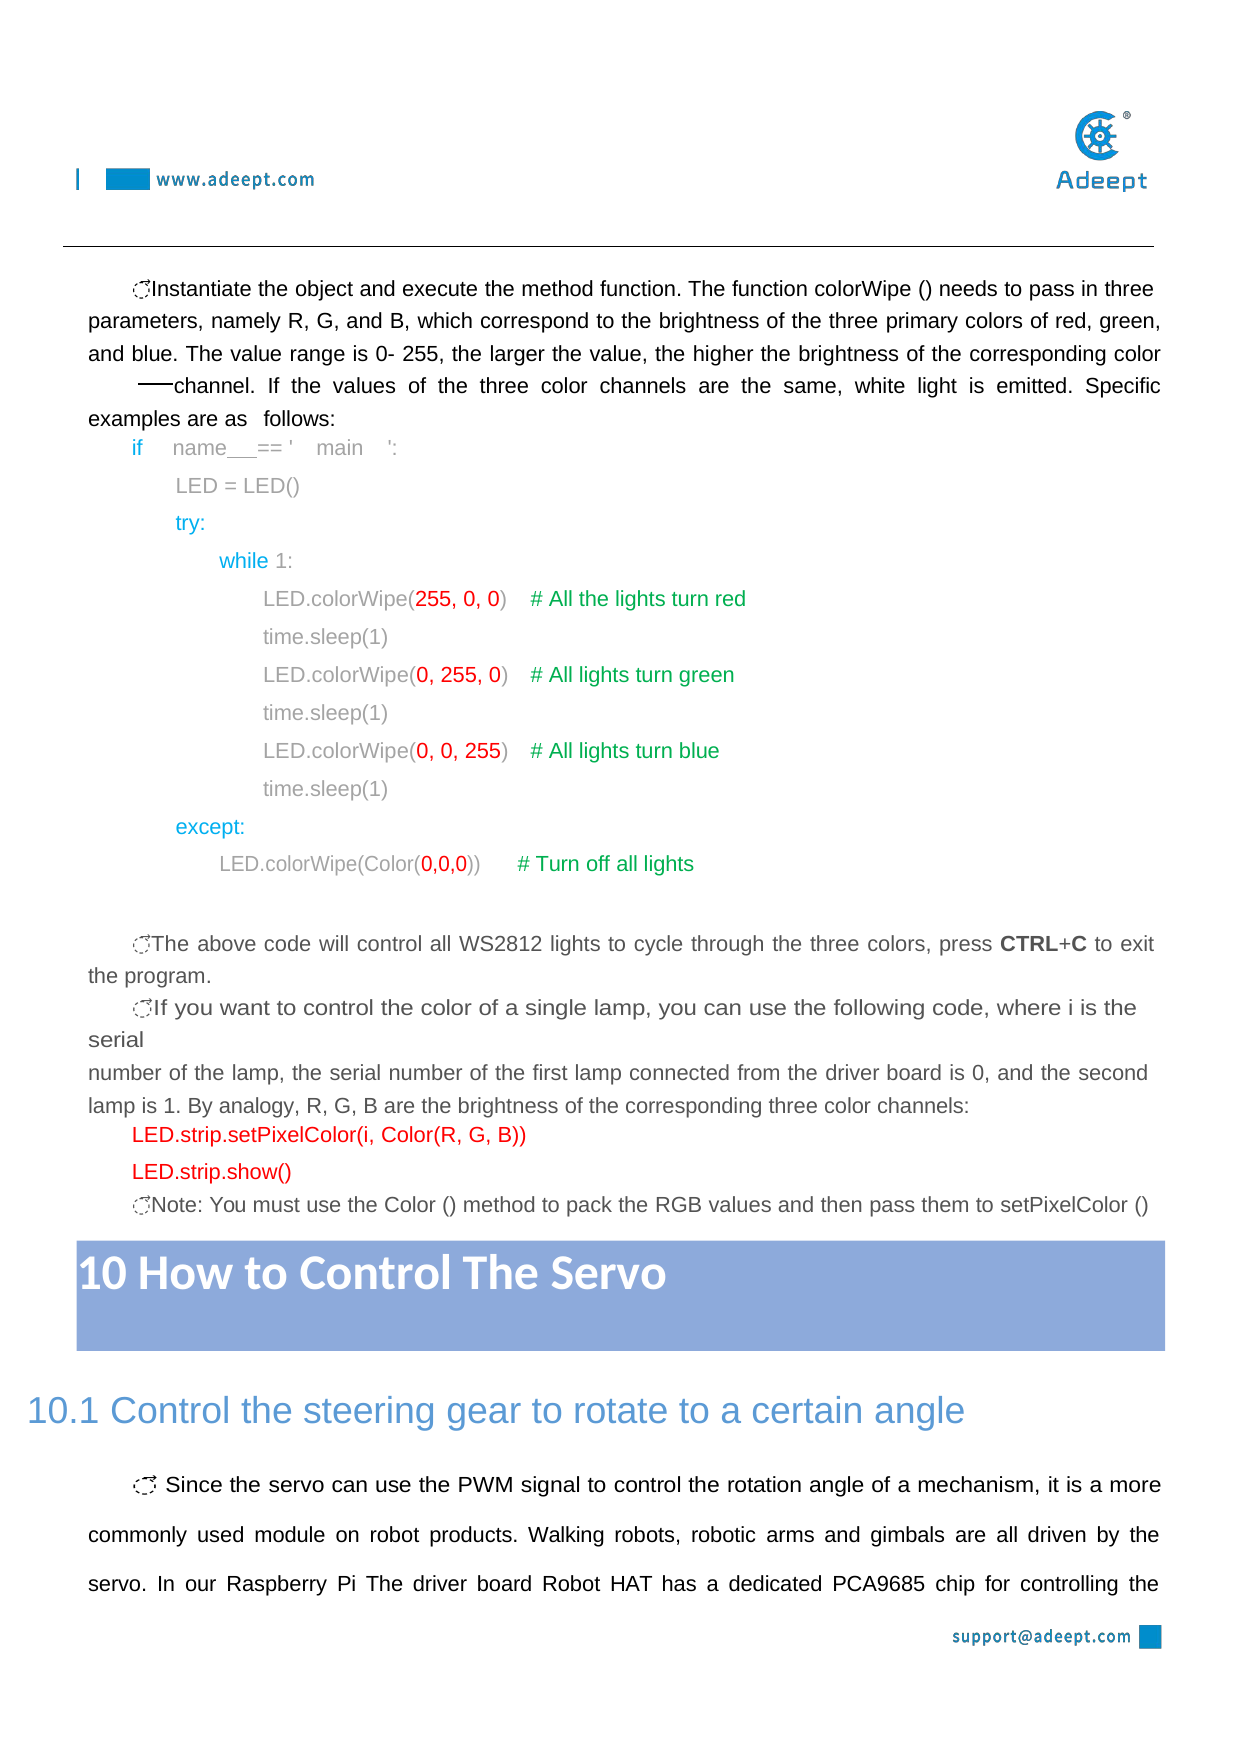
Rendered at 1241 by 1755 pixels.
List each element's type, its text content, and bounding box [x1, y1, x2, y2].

text parameters, namely R, G, and B, which correspond to the brightness of the three primary colors of red, green, and blue. The value range is 0- 255, the larger the value, the higher the brightness of the corresponding color channel. If the values of the three color channels are the same, white light is emitted. Specific examples are as follows: [88, 308, 1161, 431]
text LED.colorWipe(Color(0,0,0)) # Turn off all lights [219, 851, 1178, 877]
text ⃗The above code will control all WS2812 lights to cycle through the three colors, press CTRL+C to exit the program. [88, 925, 1161, 990]
text LED.colorWipe(0, 255, 0) # All lights turn green time.sleep(1) [263, 662, 735, 725]
text LED.strip.show() [132, 1159, 1178, 1184]
text number of the lamp, the serial number of the first lamp connected from the driver board is 0, and the second lamp is 1. By analogy, R, G, B are the brightness of the corresponding three color channels: [88, 1060, 1161, 1118]
text LED.colorWipe(255, 0, 0) # All the lights turn red time.sleep(1) [263, 586, 747, 649]
text ⃗If you want to control the color of a single lamp, you can use the following code, where i is the serial [88, 990, 1178, 1054]
subtitle Control the steering gear to rotate to a certain angle [27, 1389, 1178, 1432]
text if name == ' main ': [132, 438, 1178, 460]
text except: [175, 813, 1178, 839]
text LED = LED() [175, 472, 1178, 498]
picture [75, 167, 343, 191]
text while 1: [219, 548, 1178, 573]
picture [947, 1625, 1139, 1649]
text commonly used module on robot products. Walking robots, robotic arms and gimbals are all driven by the servo. In our Raspberry Pi The driver board Robot HAT has a dedicated PCA9685 chip for controlling the [88, 1522, 1160, 1596]
text ⃗Note: You must use the Color () method to pack the RGB values and then pass them to setPixelColor () [132, 1188, 1178, 1218]
text ⃗ Since the servo can use the PWM signal to control the rotation angle of a mechanism, it is a more [88, 1469, 1178, 1499]
text LED.colorWipe(0, 0, 255) # All lights turn blue time.sleep(1) [263, 738, 721, 801]
text ⃗Instantiate the object and execute the method function. The function colorWipe () needs to pass in three [88, 274, 1178, 302]
text try: [175, 510, 1178, 536]
text LED.strip.setPixelColor(i, Color(R, G, B)) [132, 1125, 1178, 1147]
picture [1056, 111, 1147, 192]
